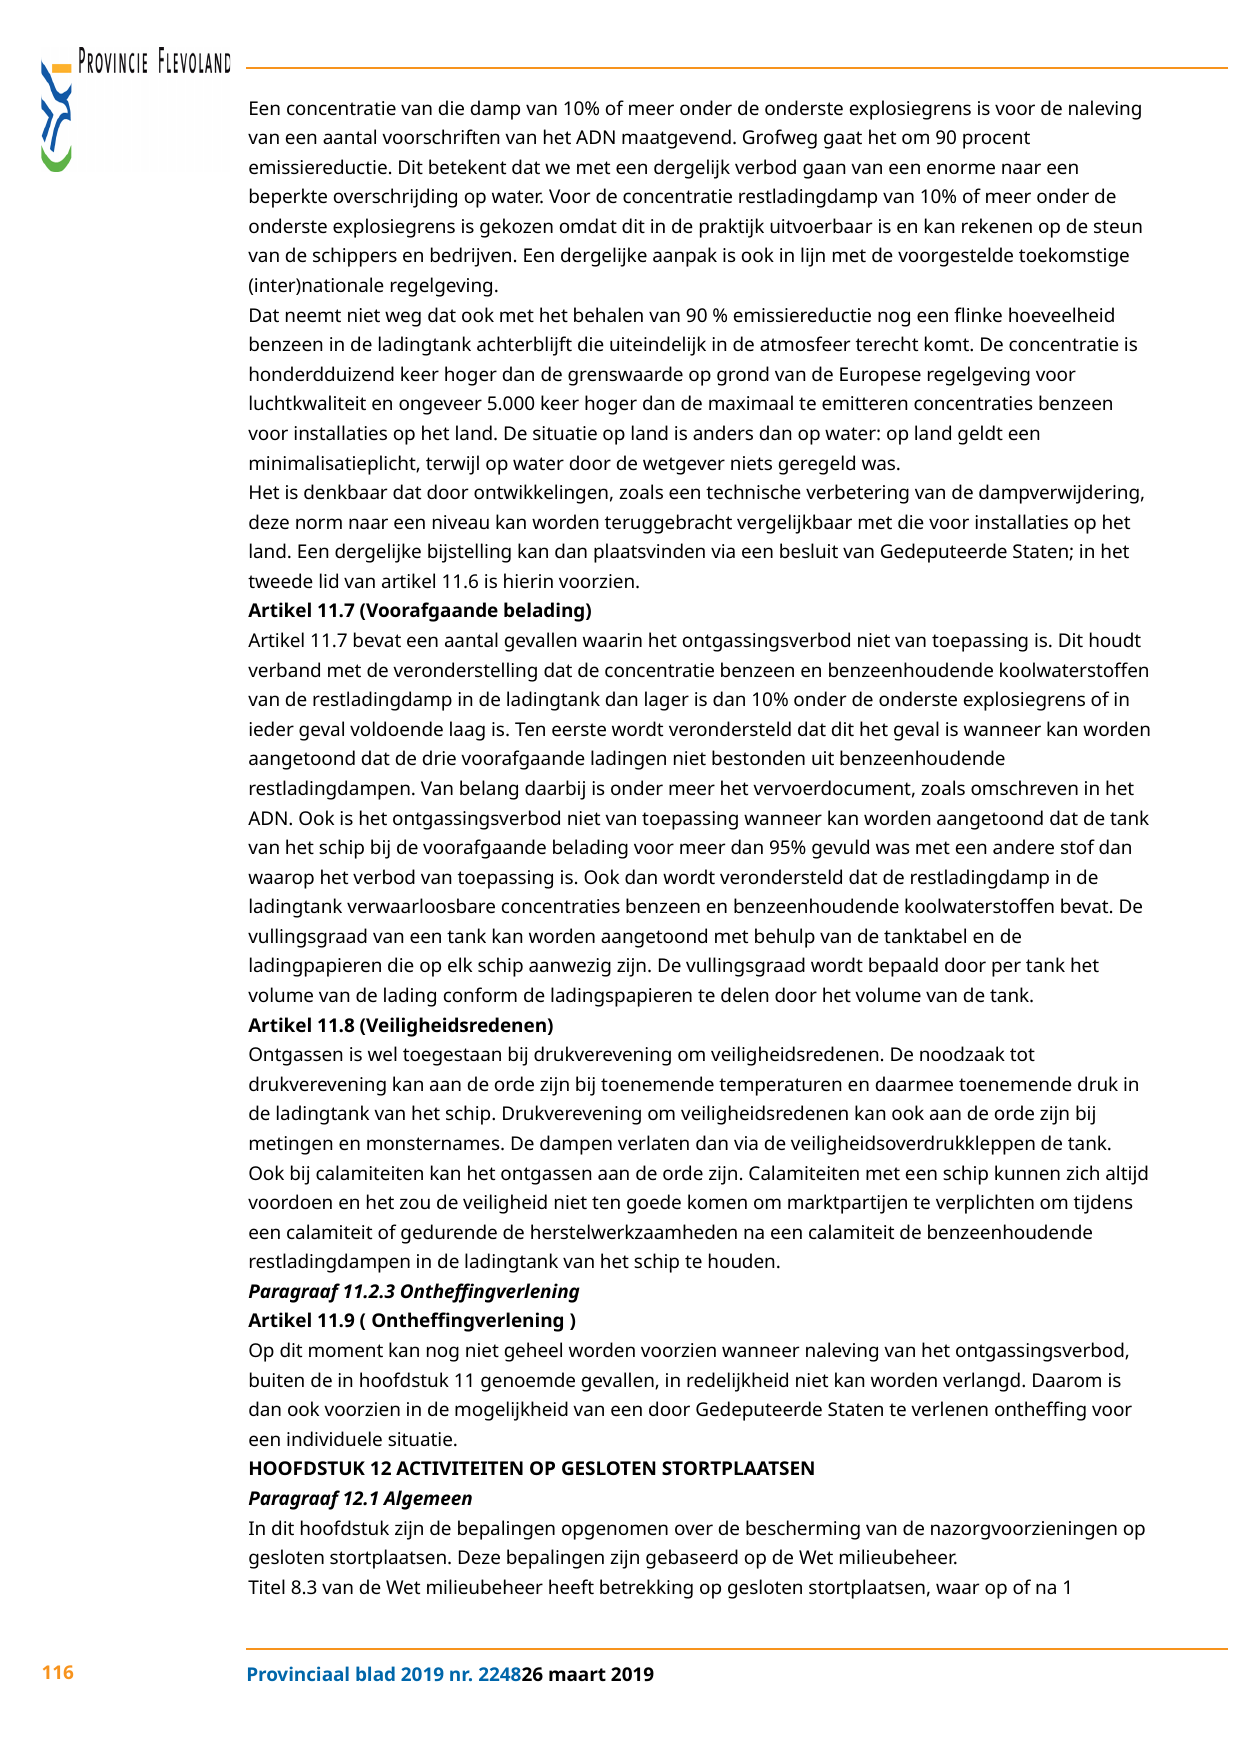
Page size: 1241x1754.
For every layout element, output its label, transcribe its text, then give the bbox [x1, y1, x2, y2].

picture [41, 47, 231, 172]
text Titel 8.3 van de Wet milieubeheer heeft betrekking op gesloten stortplaatsen, waar op of na 1 [248, 1574, 1152, 1600]
text Artikel 11.8 (Veiligheidsredenen) [248, 1012, 1152, 1038]
text Paragraaf 11.2.3 Ontheffingverlening [248, 1278, 1152, 1304]
text Artikel 11.7 bevat een aantal gevallen waarin het ontgassingsverbod niet van toepassing is. Dit houdt verband met de veronderstelling dat de concentratie benzeen en benzeenhoudende koolwaterstoffen van de restladingdamp in de ladingtank dan lager is dan 10% onder de onderste explosiegrens of in ieder geval voldoende laag is. Ten eerste wordt verondersteld dat dit het geval is wanneer kan worden aangetoond dat de drie voorafgaande ladingen niet bestonden uit benzeenhoudende restladingdampen. Van belang daarbij is onder meer het vervoerdocument, zoals omschreven in het ADN. Ook is het ontgassingsverbod niet van toepassing wanneer kan worden aangetoond dat de tank van het schip bij de voorafgaande belading voor meer dan 95% gevuld was met een andere stof dan waarop het verbod van toepassing is. Ook dan wordt verondersteld dat de restladingdamp in de ladingtank verwaarloosbare concentraties benzeen en benzeenhoudende koolwaterstoffen bevat. De vullingsgraad van een tank kan worden aangetoond met behulp van de tanktabel en de ladingpapieren die op elk schip aanwezig zijn. De vullingsgraad wordt bepaald door per tank het volume van de lading conform de ladingspapieren te delen door het volume van de tank. [248, 627, 1152, 1008]
text Dat neemt niet weg dat ook met het behalen van 90 % emissiereductie nog een flinke hoeveelheid benzeen in de ladingtank achterblijft die uiteindelijk in de atmosfeer terecht komt. De concentratie is honderdduizend keer hoger dan de grenswaarde op grond van de Europese regelgeving voor luchtkwaliteit en ongeveer 5.000 keer hoger dan de maximaal te emitteren concentraties benzeen voor installaties op het land. De situatie op land is anders dan op water: op land geldt een minimalisatieplicht, terwijl op water door de wetgever niets geregeld was. [248, 302, 1152, 476]
text Artikel 11.9 ( Ontheffingverlening ) [248, 1308, 1152, 1333]
text Ontgassen is wel toegestaan bij drukverevening om veiligheidsredenen. De noodzaak tot drukverevening kan aan de orde zijn bij toenemende temperaturen en daarmee toenemende druk in de ladingtank van het schip. Drukverevening om veiligheidsredenen kan ook aan de orde zijn bij metingen en monsternames. De dampen verlaten dan via de veiligheidsoverdrukkleppen de tank. Ook bij calamiteiten kan het ontgassen aan de orde zijn. Calamiteiten met een schip kunnen zich altijd voordoen en het zou de veiligheid niet ten goede komen om marktpartijen te verplichten om tijdens een calamiteit of gedurende de herstelwerkzaamheden na een calamiteit de benzeenhoudende restladingdampen in de ladingtank van het schip te houden. [248, 1041, 1152, 1274]
text Paragraaf 12.1 Algemeen [248, 1485, 1152, 1511]
text HOOFDSTUK 12 ACTIVITEITEN OP GESLOTEN STORTPLAATSEN [248, 1456, 1152, 1481]
text Het is denkbaar dat door ontwikkelingen, zoals een technische verbetering van de dampverwijdering, deze norm naar een niveau kan worden teruggebracht vergelijkbaar met die voor installaties op het land. Een dergelijke bijstelling kan dan plaatsvinden via een besluit van Gedeputeerde Staten; in het tweede lid van artikel 11.6 is hierin voorzien. [248, 479, 1152, 594]
text In dit hoofdstuk zijn de bepalingen opgenomen over de bescherming van de nazorgvoorzieningen op gesloten stortplaatsen. Deze bepalingen zijn gebaseerd op de Wet milieubeheer. [248, 1515, 1152, 1570]
text Een concentratie van die damp van 10% of meer onder de onderste explosiegrens is voor de naleving van een aantal voorschriften van het ADN maatgevend. Grofweg gaat het om 90 procent emissiereductie. Dit betekent dat we met een dergelijk verbod gaan van een enorme naar een beperkte overschrijding op water. Voor de concentratie restladingdamp van 10% of meer onder de onderste explosiegrens is gekozen omdat dit in de praktijk uitvoerbaar is en kan rekenen op de steun van de schippers en bedrijven. Een dergelijke aanpak is ook in lijn met de voorgestelde toekomstige (inter)nationale regelgeving. [248, 95, 1152, 298]
text Artikel 11.7 (Voorafgaande belading) [248, 598, 1152, 623]
text Op dit moment kan nog niet geheel worden voorzien wanneer naleving van het ontgassingsverbod, buiten de in hoofdstuk 11 genoemde gevallen, in redelijkheid niet kan worden verlangd. Daarom is dan ook voorzien in de mogelijkheid van een door Gedeputeerde Staten te verlenen ontheffing voor een individuele situatie. [248, 1337, 1152, 1452]
